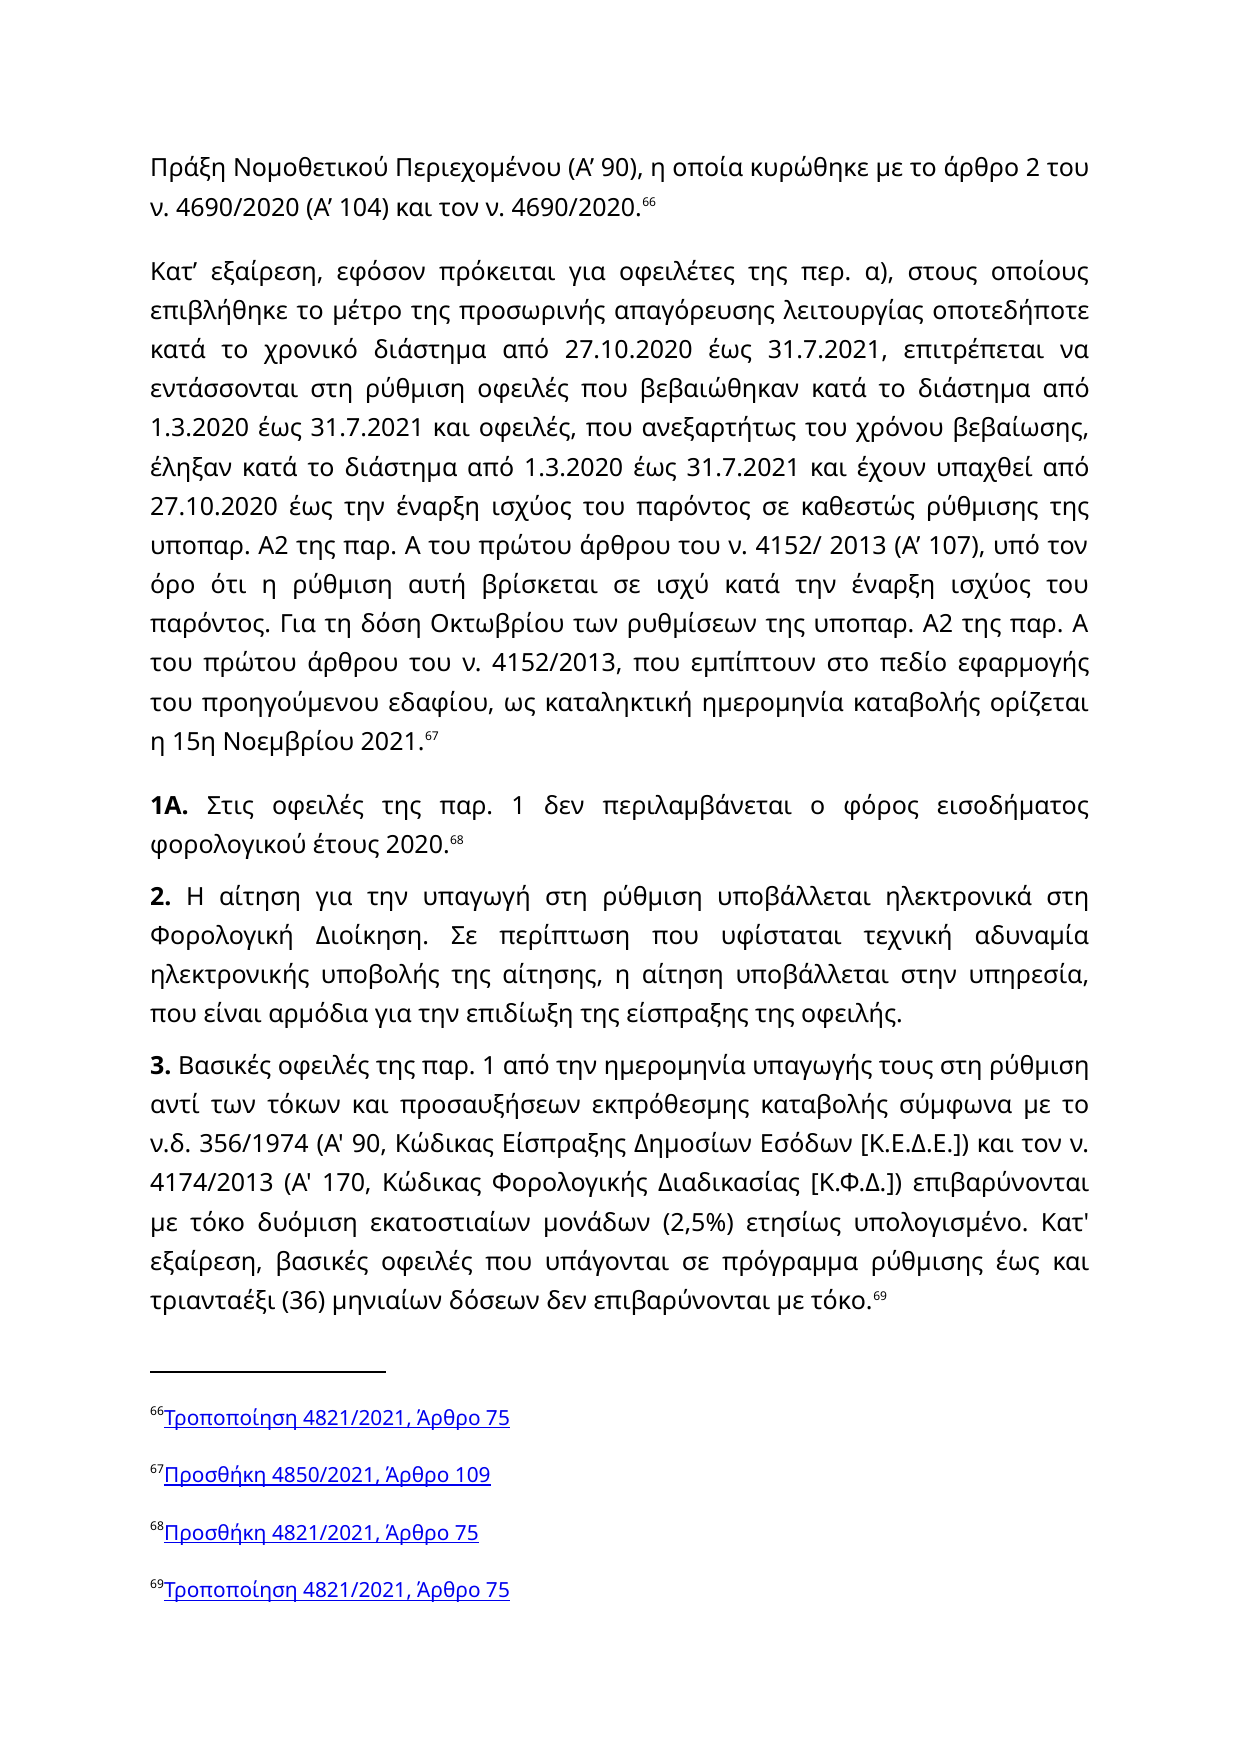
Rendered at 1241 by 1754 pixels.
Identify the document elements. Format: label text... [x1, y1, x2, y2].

text 2. Η αίτηση για την υπαγωγή στη ρύθμιση υποβάλλεται ηλεκτρονικά στη Φορολογική Διοίκηση. Σε περίπτωση που υφίσταται τεχνική αδυναμία ηλεκτρονικής υποβολής της αίτησης, η αίτηση υποβάλλεται στην υπηρεσία, που είναι αρμόδια για την επιδίωξη της είσπραξης της οφειλής. [150, 878, 1090, 1030]
text Κατ’ εξαίρεση, εφόσον πρόκειται για οφειλέτες της περ. α), στους οποίους επιβλήθηκε το μέτρο της προσωρινής απαγόρευσης λειτουργίας οποτεδήποτε κατά το χρονικό διάστημα από 27.10.2020 έως 31.7.2021, επιτρέπεται να εντάσσονται στη ρύθμιση οφειλές που βεβαιώθηκαν κατά το διάστημα από 1.3.2020 έως 31.7.2021 και οφειλές, που ανεξαρτήτως του χρόνου βεβαίωσης, έληξαν κατά το διάστημα από 1.3.2020 έως 31.7.2021 και έχουν υπαχθεί από 27.10.2020 έως την έναρξη ισχύος του παρόντος σε καθεστώς ρύθμισης της υποπαρ. Α2 της παρ. Α του πρώτου άρθρου του ν. 4152/ 2013 (Α’ 107), υπό τον όρο ότι η ρύθμιση αυτή βρίσκεται σε ισχύ κατά την έναρξη ισχύος του παρόντος. Για τη δόση Οκτωβρίου των ρυθμίσεων της υποπαρ. Α2 της παρ. Α του πρώτου άρθρου του ν. 4152/2013, που εμπίπτουν στο πεδίο εφαρμογής του προηγούμενου εδαφίου, ως καταληκτική ημερομηνία καταβολής ορίζεται η 15η Νοεμβρίου 2021. [150, 253, 1090, 757]
text 1Α. Στις οφειλές της παρ. 1 δεν περιλαμβάνεται ο φόρος εισοδήματος φορολογικού έτους 2020. [150, 787, 1090, 861]
text Προσθήκη 4821/2021, Άρθρο 75 [150, 1518, 1090, 1546]
text Προσθήκη 4850/2021, Άρθρο 109 [150, 1460, 1090, 1489]
text Πράξη Νομοθετικού Περιεχομένου (Α’ 90), η οποία κυρώθηκε με το άρθρο 2 του ν. 4690/2020 (Α’ 104) και τον ν. 4690/2020. [150, 150, 1090, 223]
text Τροποποίηση 4821/2021, Άρθρο 75 [150, 1576, 1090, 1604]
text Τροποποίηση 4821/2021, Άρθρο 75 [150, 1403, 1090, 1431]
text 3. Βασικές οφειλές της παρ. 1 από την ημερομηνία υπαγωγής τους στη ρύθμιση αντί των τόκων και προσαυξήσεων εκπρόθεσμης καταβολής σύμφωνα με το ν.δ. 356/1974 (Α' 90, Κώδικας Είσπραξης Δημοσίων Εσόδων [Κ.Ε.Δ.Ε.]) και τον ν. 4174/2013 (Α' 170, Κώδικας Φορολογικής Διαδικασίας [Κ.Φ.Δ.]) επιβαρύνονται με τόκο δυόμιση εκατοστιαίων μονάδων (2,5%) ετησίως υπολογισμένο. Κατ' εξαίρεση, βασικές οφειλές που υπάγονται σε πρόγραμμα ρύθμισης έως και τριανταέξι (36) μηνιαίων δόσεων δεν επιβαρύνονται με τόκο. [150, 1047, 1090, 1317]
